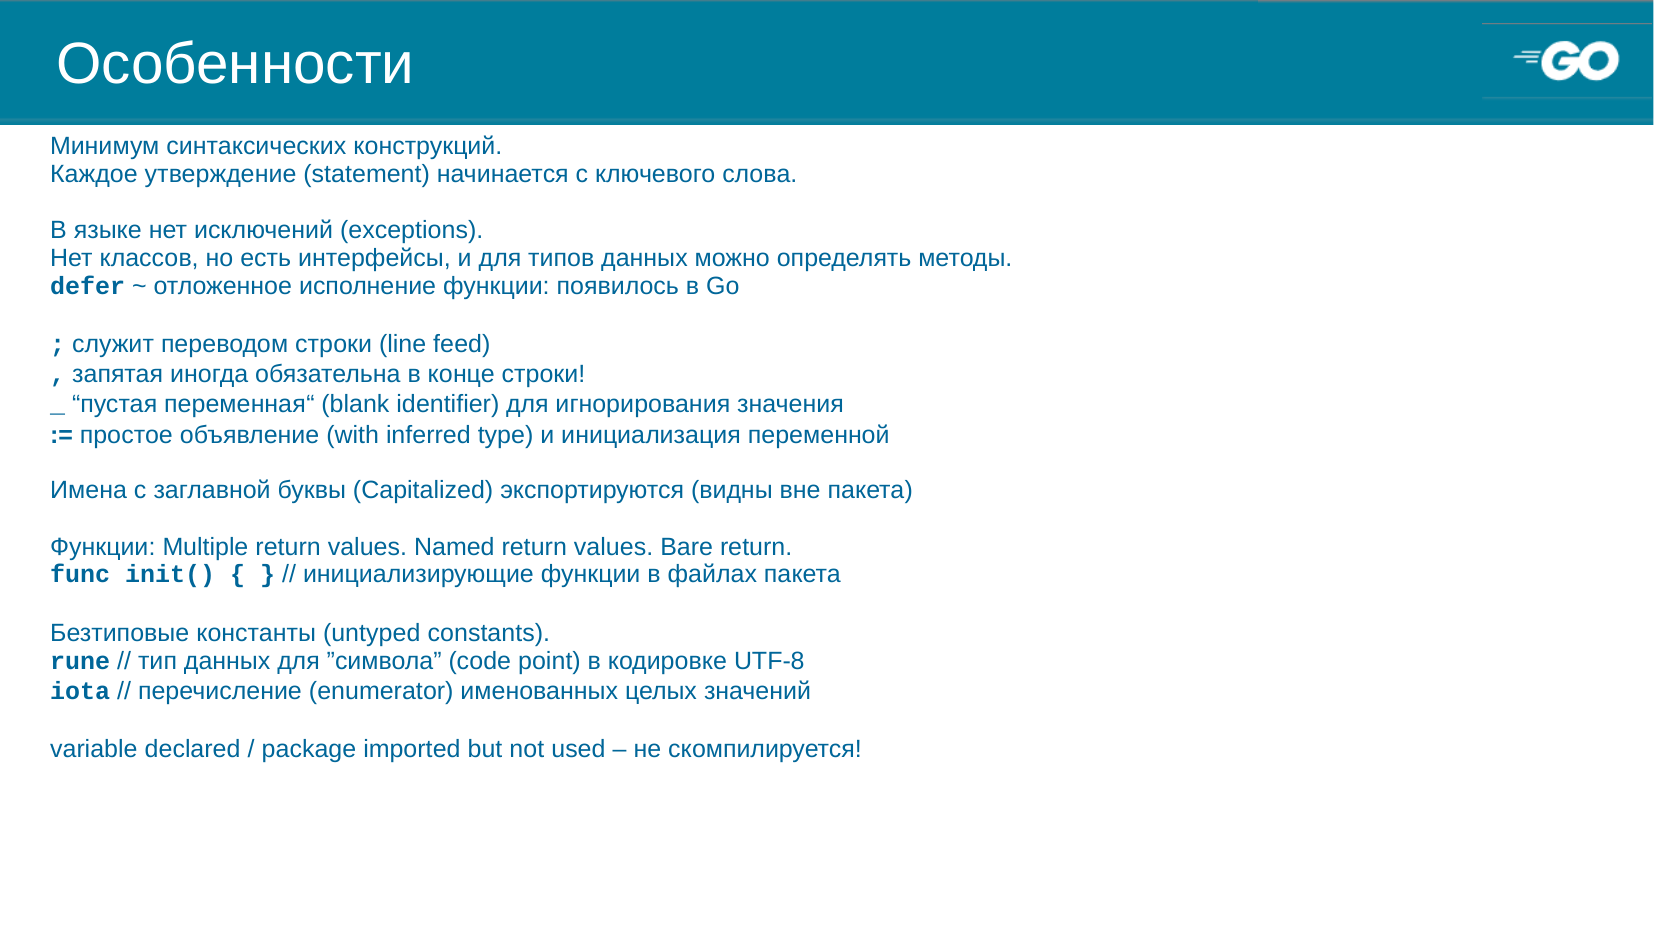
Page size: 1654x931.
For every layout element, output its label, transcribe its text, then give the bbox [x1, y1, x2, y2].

text_box Минимум синтаксических конструкций. Каждое утверждение (statement) начинается с ключевого слова. В языке нет исключений (exceptions). Нет классов, но есть интерфейсы, и для типов данных можно определять методы. defer ~ отложенное исполнение функции: появилось в Go ; служит переводом строки (line feed) , запятая иногда обязательна в конце строки! _ “пустая переменная“ (blank identifier) для игнорирования значения := простое объявление (with inferred type) и инициализация переменной Имена с заглавной буквы (Capitalized) экспортируются (видны вне пакета) Функции: Multiple return values. Named return values. Bare return. func init() { } // инициализирующие функции в файлах пакета Безтиповые константы (untyped constants). rune // тип данных для ”символа” (code point) в кодировке UTF-8 iota // перечисление (enumerator) именованных целых значений variable declared / package imported but not used – не скомпилируется! [35, 124, 1619, 898]
text_box Особенности [41, 23, 1495, 104]
picture [1542, 41, 1619, 81]
